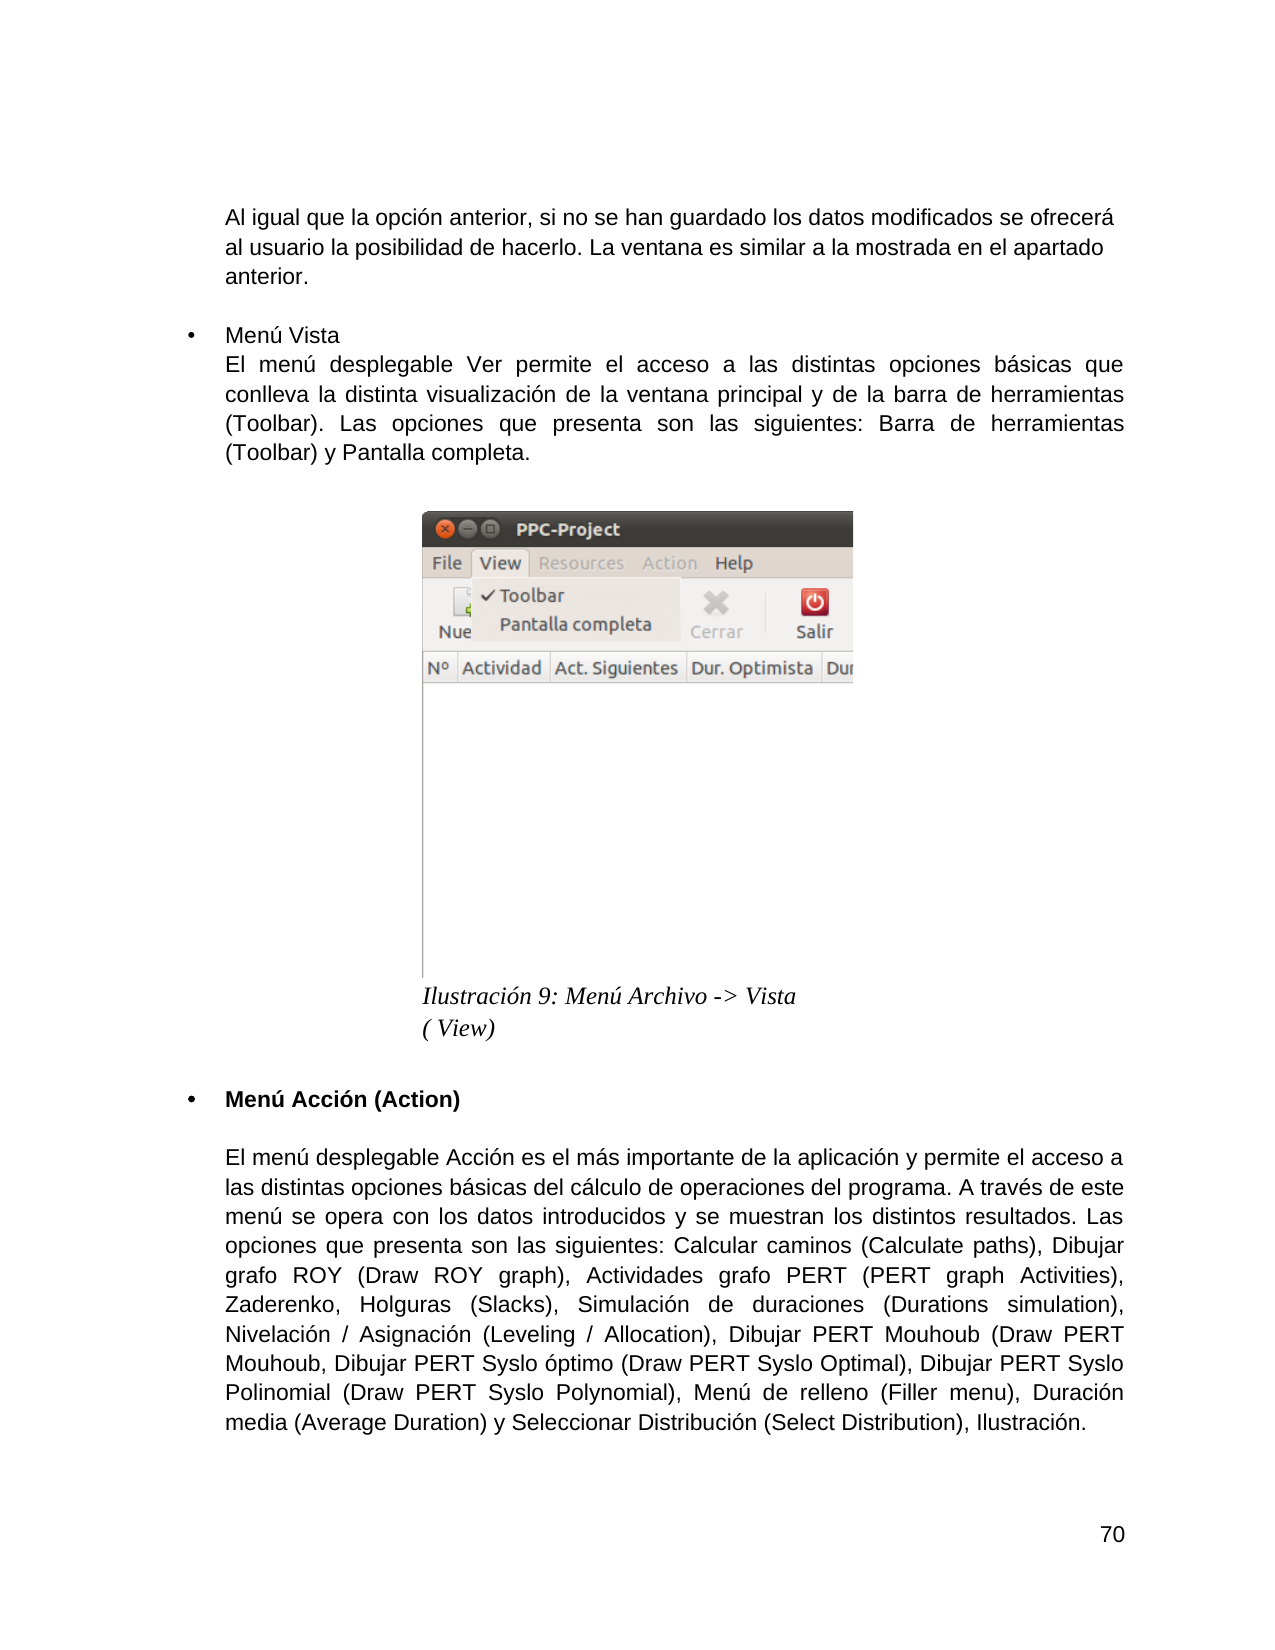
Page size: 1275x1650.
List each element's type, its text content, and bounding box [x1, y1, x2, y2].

text Ilustración 9: Menú Archivo -> Vista ( View) [422, 978, 853, 1042]
list Menú Vista [187, 323, 1125, 348]
list Al igual que la opción anterior, si no se han guardado los datos modificados se ofrecerá al usuario la posibilidad de hacerlo. La ventana es similar a la mostrada en el apartado anterior. [187, 205, 1125, 289]
list El menú desplegable Ver permite el acceso a las distintas opciones básicas que conlleva la distinta visualización de la ventana principal y de la barra de herramientas (Toolbar). Las opciones que presenta son las siguientes: Barra de herramientas (Toolbar) y Pantalla completa. [187, 352, 1125, 466]
list Menú Acción (Action) [187, 1086, 1125, 1112]
list El menú desplegable Acción es el más importante de la aplicación y permite el acceso a las distintas opciones básicas del cálculo de operaciones del programa. A través de este menú se opera con los datos introducidos y se muestran los distintos resultados. Las opciones que presenta son las siguientes: Calcular caminos (Calculate paths), Dibujar grafo ROY (Draw ROY graph), Actividades grafo PERT (PERT graph Activities), Zaderenko, Holguras (Slacks), Simulación de duraciones (Durations simulation), Nivelación / Asignación (Leveling / Allocation), Dibujar PERT Mouhoub (Draw PERT Mouhoub, Dibujar PERT Syslo óptimo (Draw PERT Syslo Optimal), Dibujar PERT Syslo Polinomial (Draw PERT Syslo Polynomial), Menú de relleno (Filler menu), Duración media (Average Duration) y Seleccionar Distribución (Select Distribution), Ilustración. [187, 1145, 1125, 1435]
picture [422, 511, 854, 978]
